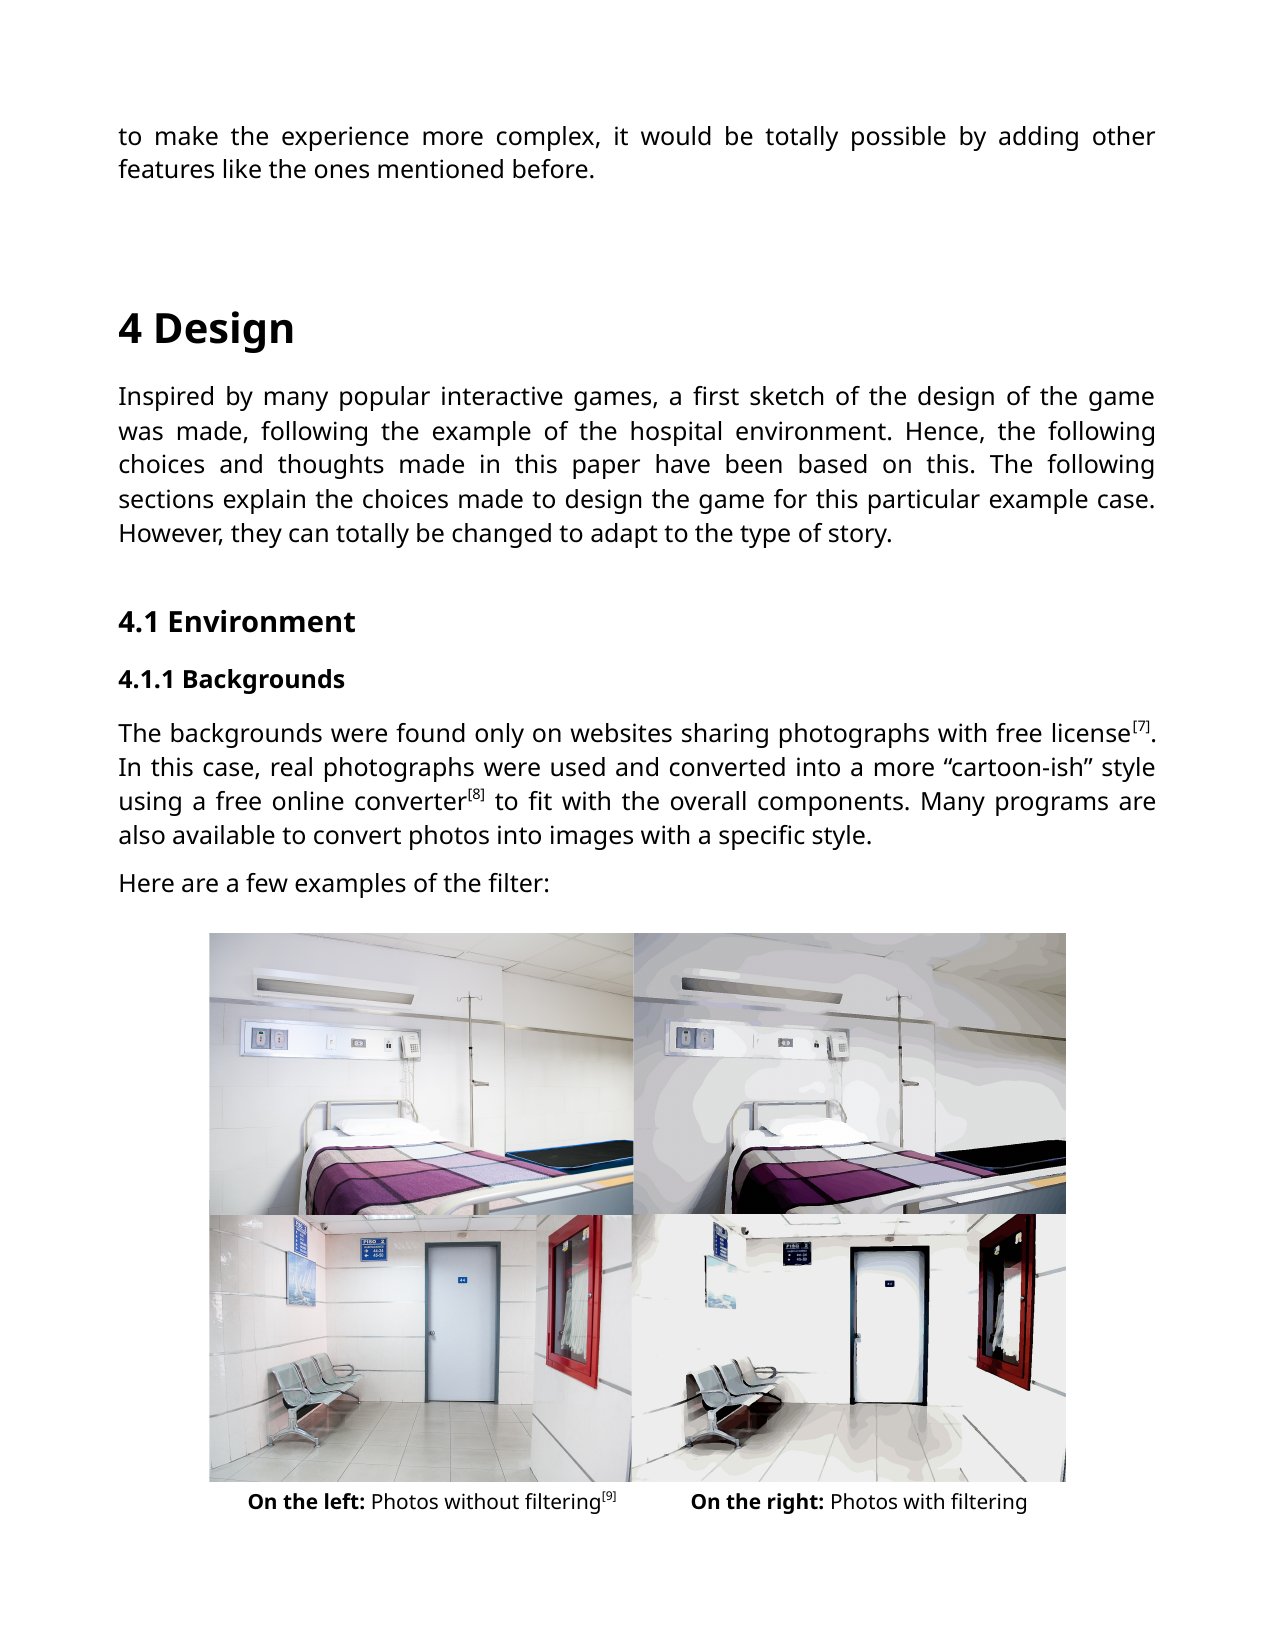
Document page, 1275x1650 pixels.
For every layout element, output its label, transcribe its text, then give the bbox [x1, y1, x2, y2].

text 4.1 Environment [118, 601, 1157, 641]
text Here are a few examples of the filter: [118, 866, 1157, 900]
text 4 Design [118, 299, 1157, 356]
text On the left: Photos without filtering[9] On the right: Photos with filtering [118, 1483, 1157, 1517]
picture [209, 933, 1066, 1482]
text Inspired by many popular interactive games, a first sketch of the design of the game was made, following the example of the hospital environment. Hence, the following choices and thoughts made in this paper have been based on this. The following sections explain the choices made to design the game for this particular example case. However, they can totally be changed to adapt to the type of story. [118, 379, 1157, 549]
text to make the experience more complex, it would be totally possible by adding other features like the ones mentioned before. [118, 118, 1157, 186]
text The backgrounds were found only on websites sharing photographs with free license[7]. In this case, real photographs were used and converted into a more “cartoon-ish” style using a free online converter[8] to fit with the overall components. Many programs are also available to convert photos into images with a specific style. [118, 715, 1157, 851]
text 4.1.1 Backgrounds [118, 661, 1157, 696]
